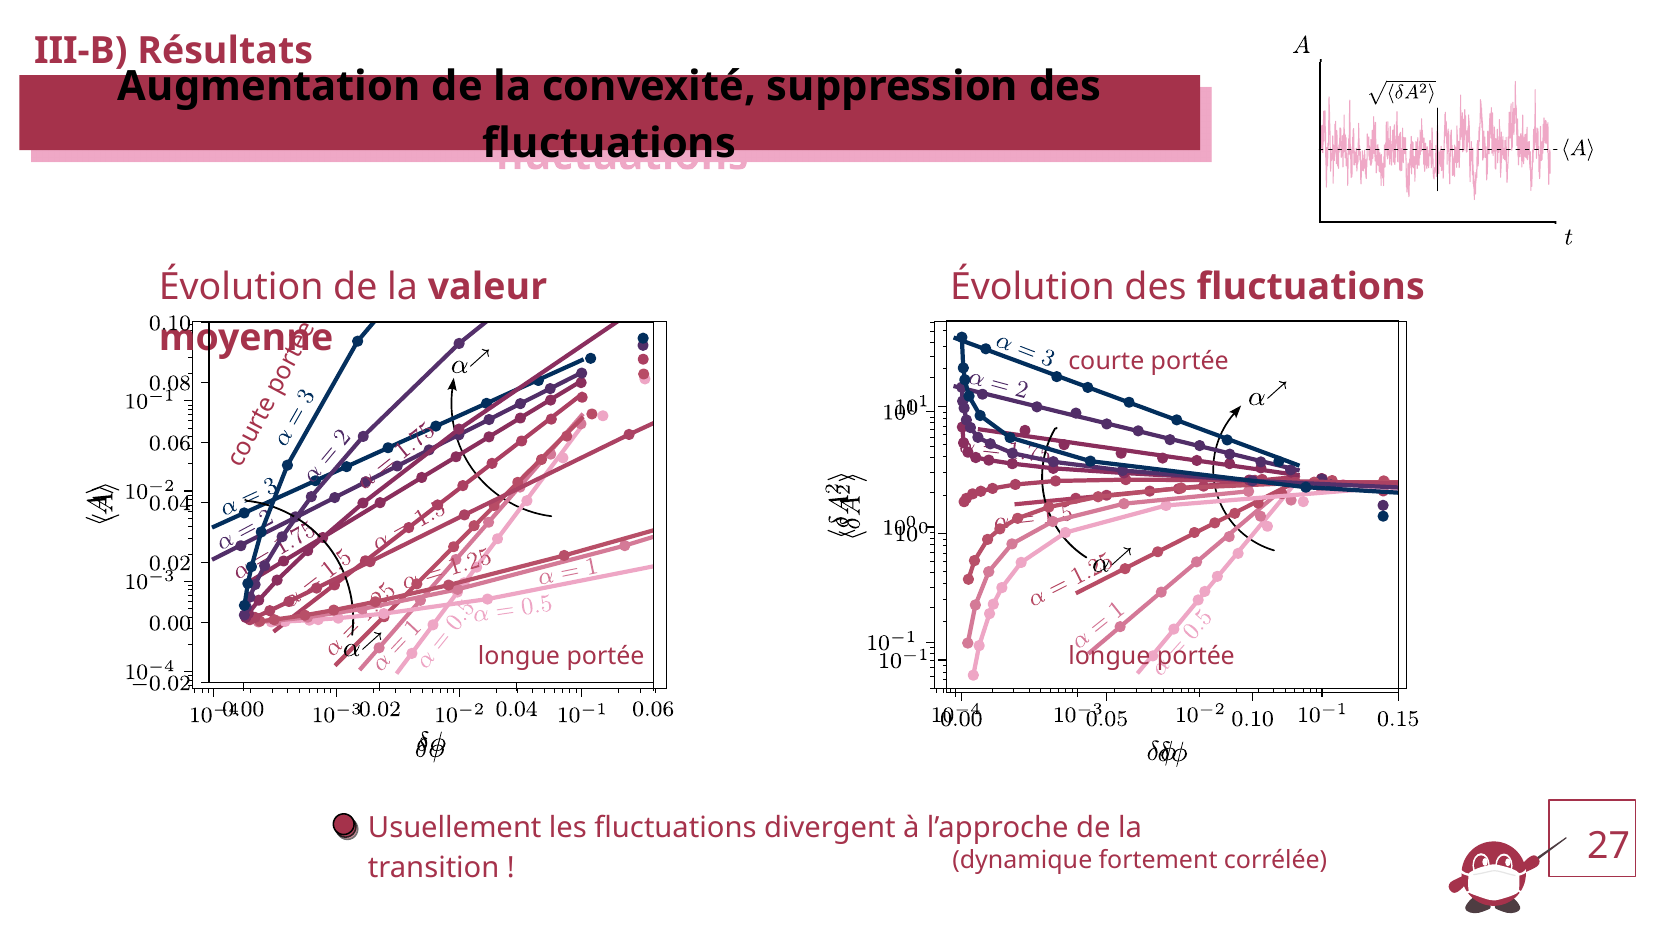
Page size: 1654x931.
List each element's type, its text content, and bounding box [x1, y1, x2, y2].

text_box Augmentation de la convexité, suppression des fluctuations [19, 76, 1201, 151]
text_box [1510, 811, 1654, 887]
text_box Évolution de la valeur moyenne [108, 252, 741, 352]
picture [1292, 35, 1593, 245]
text_box Usuellement les fluctuations divergent à l’approche de la transition ! [317, 799, 1279, 849]
text_box courte portée [1053, 335, 1283, 380]
picture [1448, 799, 1637, 914]
picture [825, 319, 1419, 767]
text_box longue portée [463, 630, 692, 675]
picture [85, 315, 674, 763]
text_box courte portée [203, 263, 350, 487]
text_box Évolution des fluctuations [900, 252, 1501, 312]
text_box III-B) Résultats [19, 16, 1238, 76]
text_box longue portée [1053, 630, 1283, 675]
text_box (dynamique fortement corrélée) [937, 834, 1351, 883]
